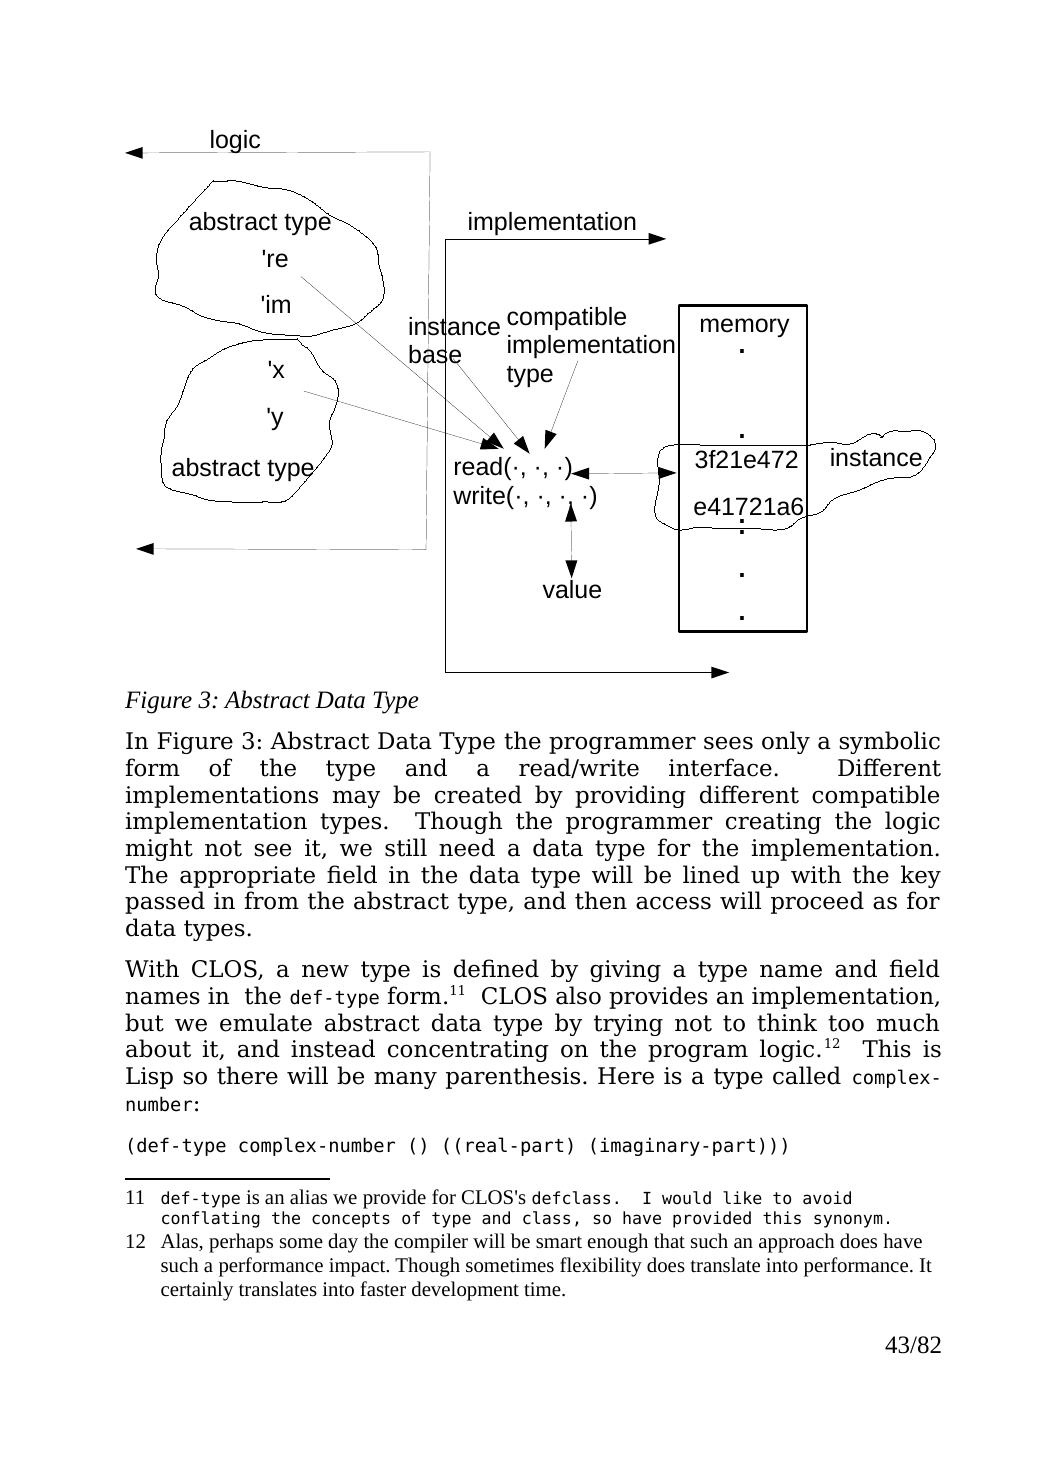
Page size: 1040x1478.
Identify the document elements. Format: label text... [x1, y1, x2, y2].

text (def-type complex-number () ((real-part) (imaginary-part))) [125, 1131, 942, 1158]
text In Figure 3: Abstract Data Type the programmer sees only a symbolic form of the type and a read/write interface. Different implementations may be created by providing different compatible implementation types. Though the programmer creating the logic might not see it, we still need a data type for the implementation. The appropriate field in the data type will be lined up with the key passed in from the abstract type, and then access will proceed as for data types. [125, 728, 942, 942]
text def-type is an alias we provide for CLOS's defclass. I would like to avoid conflating the concepts of type and class, so have provided this synonym. [125, 1185, 942, 1228]
text Figure 3: Abstract Data Type [125, 685, 908, 714]
text With CLOS, a new type is defined by giving a type name and field names in the def-type form. CLOS also provides an implementation, but we emulate abstract data type by trying not to think too much about it, and instead concentrating on the program logic. This is Lisp so there will be many parenthesis. Here is a type called complex-number: [125, 956, 942, 1116]
text Alas, perhaps some day the compiler will be smart enough that such an approach does have such a performance impact. Though sometimes flexibility does translate into performance. It certainly translates into faster development time. [125, 1228, 942, 1301]
